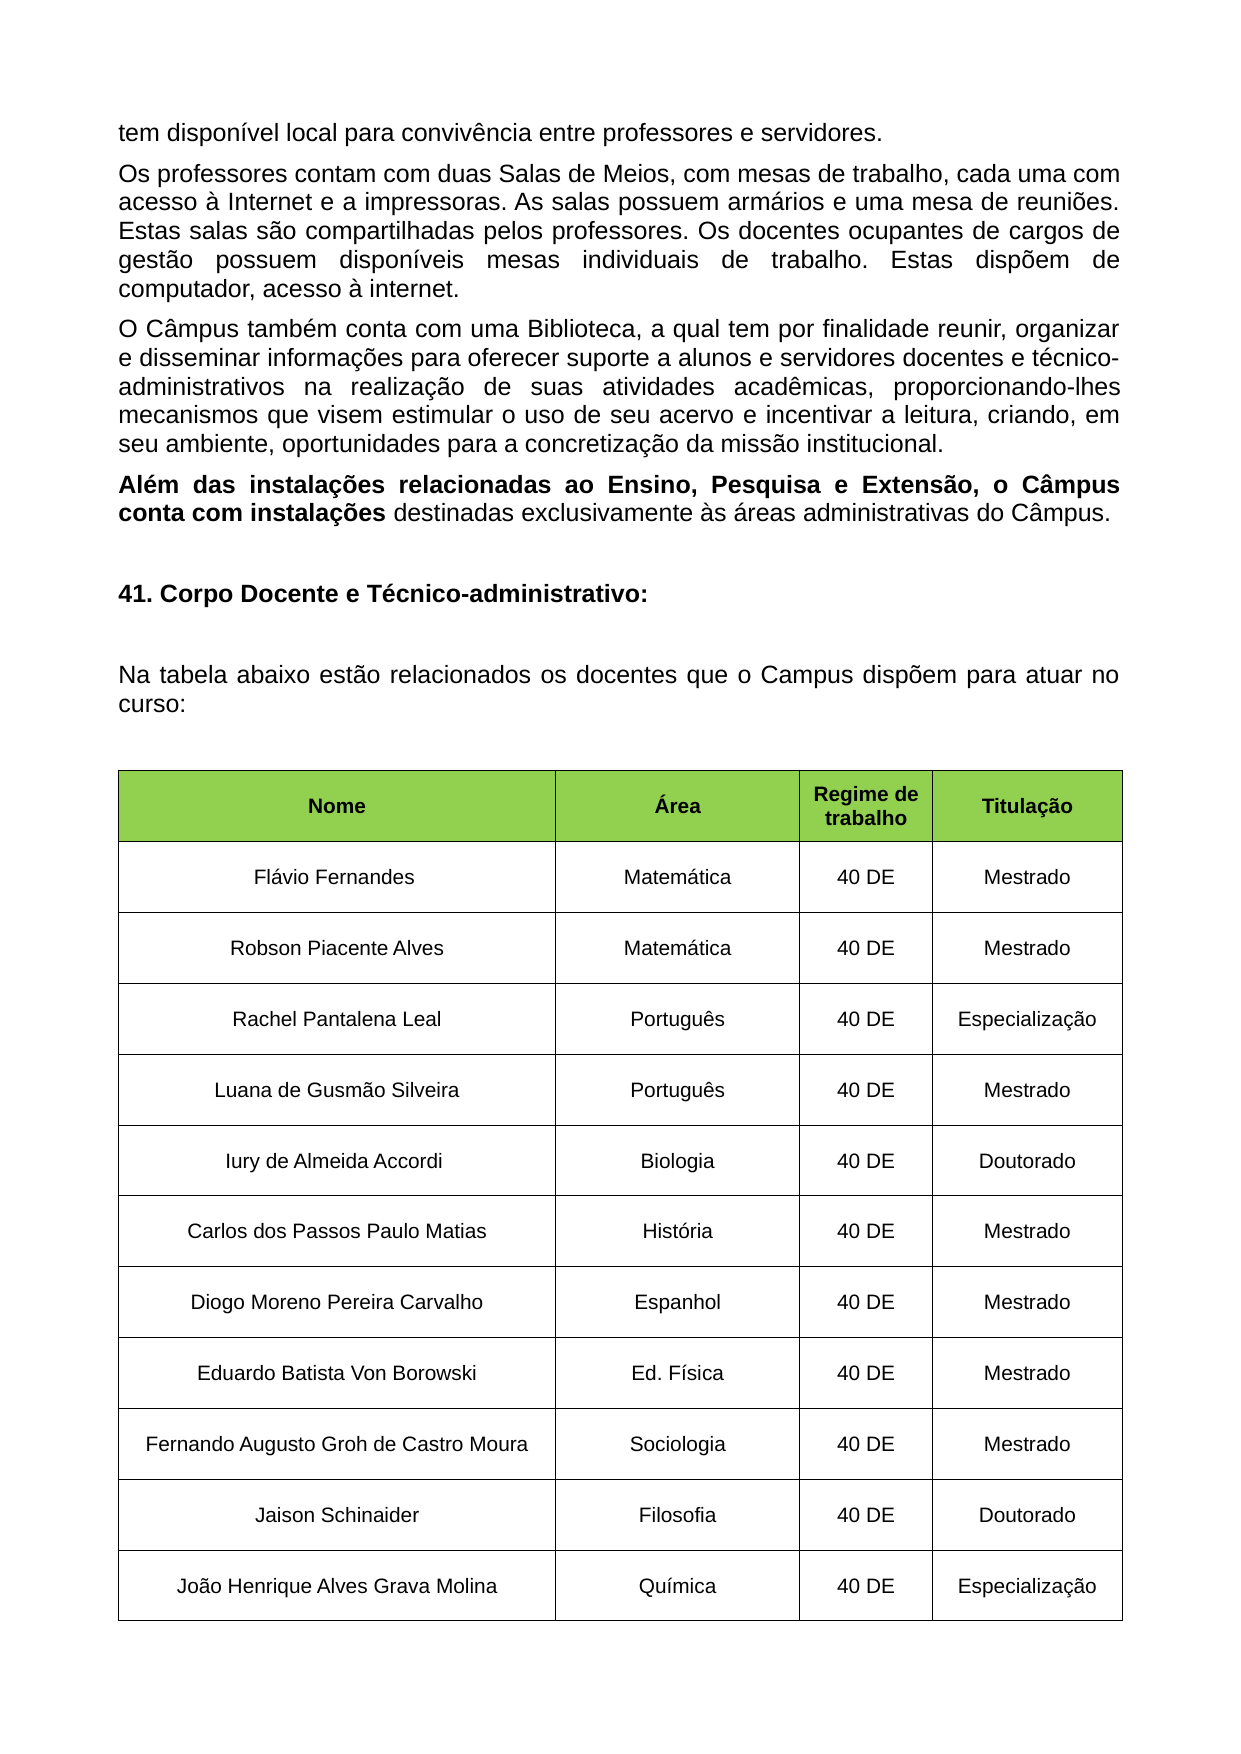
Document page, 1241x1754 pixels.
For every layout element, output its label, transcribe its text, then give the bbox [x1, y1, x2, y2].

table_cell 40 DE [800, 1409, 932, 1479]
text Além das instalações relacionadas ao Ensino, Pesquisa e Extensão, o Câmpus conta com instalações destinadas exclusivamente às áreas administrativas do Câmpus. [118, 470, 1122, 527]
table_header Área [556, 771, 799, 841]
table_cell Mestrado [933, 842, 1122, 912]
table_cell 40 DE [800, 913, 932, 983]
table_cell Mestrado [933, 1055, 1122, 1124]
table_cell Sociologia [556, 1409, 799, 1479]
table_cell Química [556, 1551, 799, 1620]
table_cell Iury de Almeida Accordi [119, 1126, 555, 1195]
table_cell Espanhol [556, 1267, 799, 1337]
table_cell Matemática [556, 913, 799, 983]
table_cell Flávio Fernandes [119, 842, 555, 912]
table_cell Doutorado [933, 1126, 1122, 1195]
text O Câmpus também conta com uma Biblioteca, a qual tem por finalidade reunir, organizar e disseminar informações para oferecer suporte a alunos e servidores docentes e técnico-administrativos na realização de suas atividades acadêmicas, proporcionando-lhes mecanismos que visem estimular o uso de seu acervo e incentivar a leitura, criando, em seu ambiente, oportunidades para a concretização da missão institucional. [118, 314, 1122, 458]
text 41. Corpo Docente e Técnico-administrativo: [118, 579, 1122, 608]
table_cell 40 DE [800, 1126, 932, 1195]
table_cell Carlos dos Passos Paulo Matias [119, 1196, 555, 1266]
table_cell João Henrique Alves Grava Molina [119, 1551, 555, 1620]
table_cell Biologia [556, 1126, 799, 1195]
table_header Nome [119, 771, 555, 841]
table_cell 40 DE [800, 1551, 932, 1620]
table_cell Português [556, 984, 799, 1054]
table_cell Luana de Gusmão Silveira [119, 1055, 555, 1124]
table_cell 40 DE [800, 1267, 932, 1337]
table_header Regime de trabalho [800, 771, 932, 841]
table_cell Mestrado [933, 1267, 1122, 1337]
table_cell Diogo Moreno Pereira Carvalho [119, 1267, 555, 1337]
table_cell Ed. Física [556, 1338, 799, 1408]
text Os professores contam com duas Salas de Meios, com mesas de trabalho, cada uma com acesso à Internet e a impressoras. As salas possuem armários e uma mesa de reuniões. Estas salas são compartilhadas pelos professores. Os docentes ocupantes de cargos de gestão possuem disponíveis mesas individuais de trabalho. Estas dispõem de computador, acesso à internet. [118, 159, 1122, 302]
table_cell Matemática [556, 842, 799, 912]
table_cell Robson Piacente Alves [119, 913, 555, 983]
table_cell Jaison Schinaider [119, 1480, 555, 1549]
table_cell Especialização [933, 984, 1122, 1054]
table_cell 40 DE [800, 1338, 932, 1408]
table_cell Mestrado [933, 913, 1122, 983]
table_cell Doutorado [933, 1480, 1122, 1549]
table_cell Fernando Augusto Groh de Castro Moura [119, 1409, 555, 1479]
table_cell 40 DE [800, 1480, 932, 1549]
table_cell 40 DE [800, 842, 932, 912]
table_cell Especialização [933, 1551, 1122, 1620]
table_cell Mestrado [933, 1409, 1122, 1479]
table_cell Filosofia [556, 1480, 799, 1549]
table_cell Mestrado [933, 1196, 1122, 1266]
text Na tabela abaixo estão relacionados os docentes que o Campus dispõem para atuar no curso: [118, 661, 1122, 718]
table_cell 40 DE [800, 1196, 932, 1266]
table_cell História [556, 1196, 799, 1266]
table_cell Rachel Pantalena Leal [119, 984, 555, 1054]
table_cell 40 DE [800, 1055, 932, 1124]
table_cell Português [556, 1055, 799, 1124]
table_cell Mestrado [933, 1338, 1122, 1408]
table_cell Eduardo Batista Von Borowski [119, 1338, 555, 1408]
text tem disponível local para convivência entre professores e servidores. [118, 118, 1122, 147]
table_header Titulação [933, 771, 1122, 841]
table_cell 40 DE [800, 984, 932, 1054]
